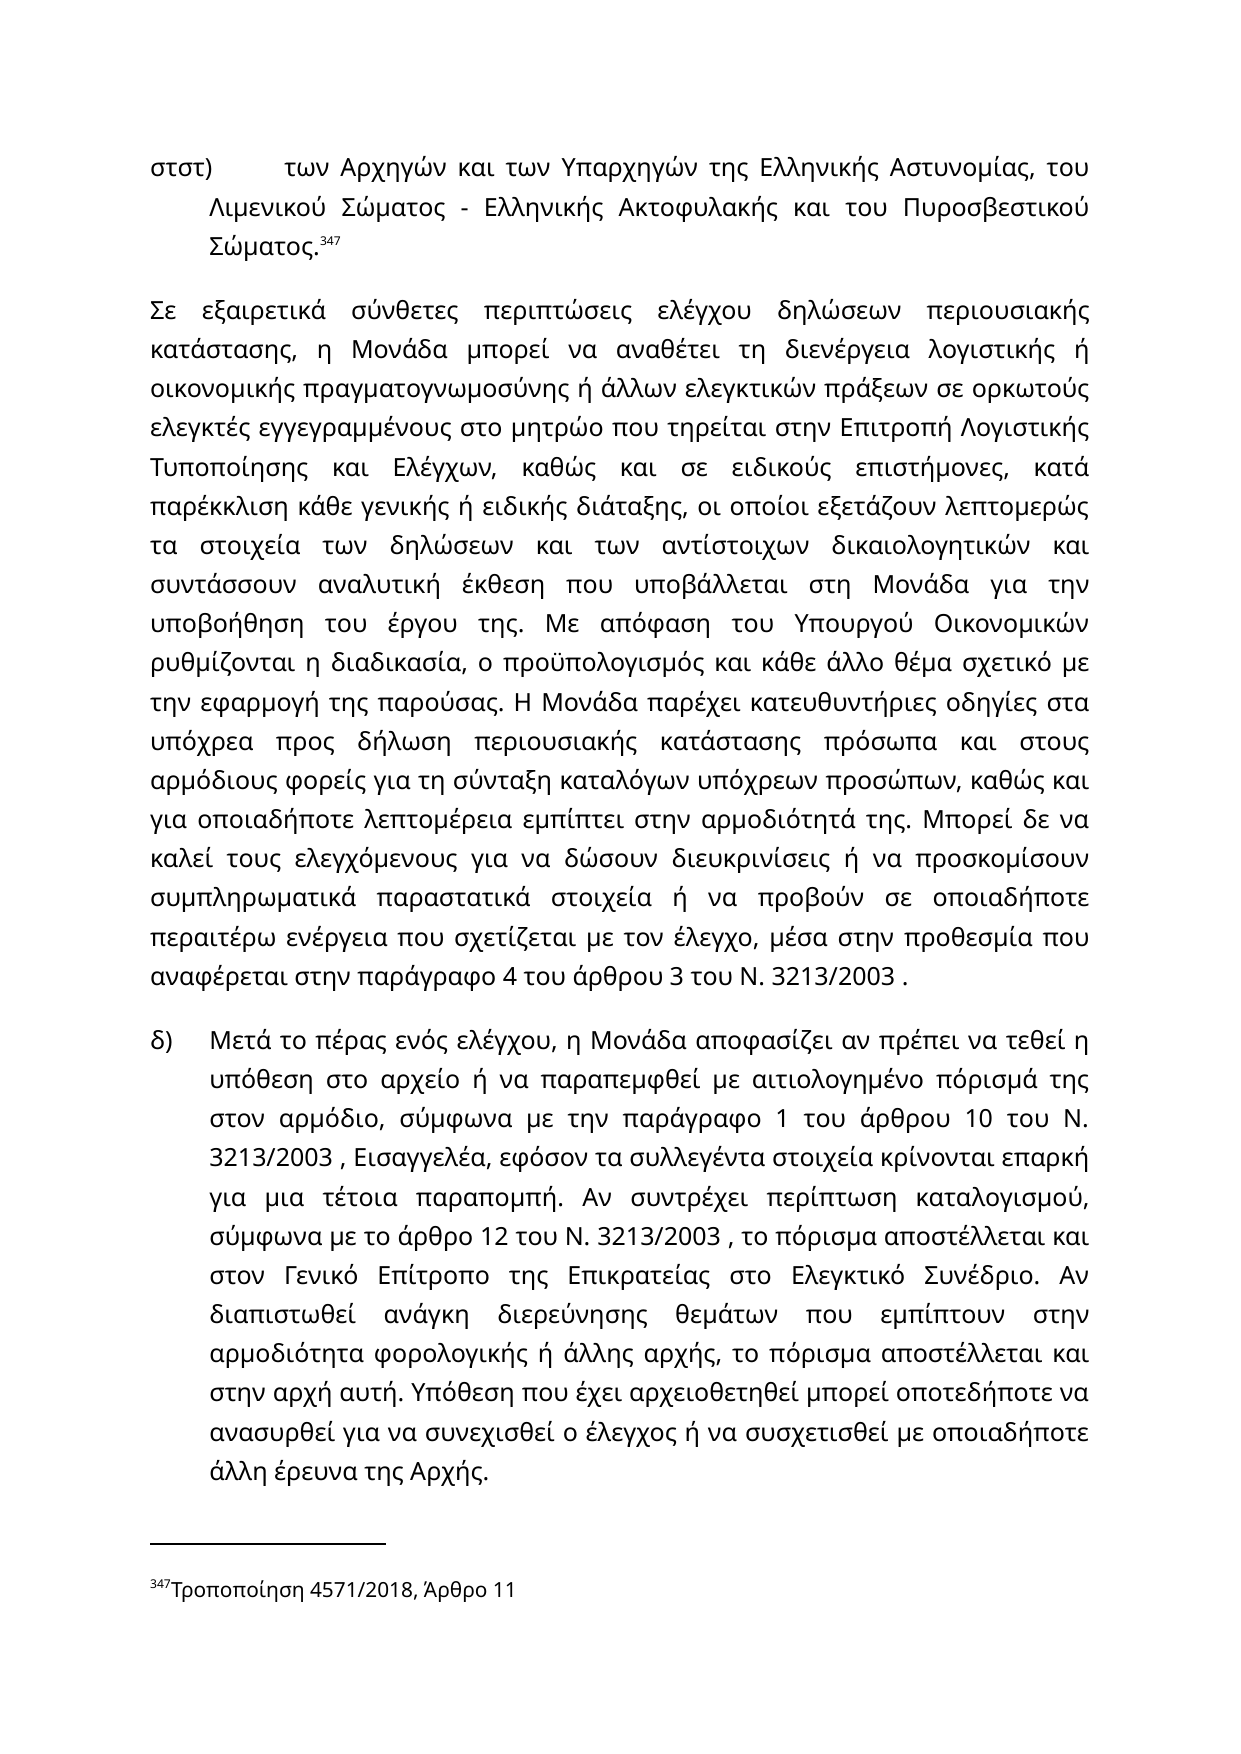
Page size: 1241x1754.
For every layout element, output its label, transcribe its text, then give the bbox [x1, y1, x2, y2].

list δ) Μετά το πέρας ενός ελέγχου, η Μονάδα αποφασίζει αν πρέπει να τεθεί η υπόθεση στο αρχείο ή να παραπεμφθεί με αιτιολογημένο πόρισμά της στον αρμόδιο, σύμφωνα με την παράγραφο 1 του άρθρου 10 του Ν. 3213/2003 , Εισαγγελέα, εφόσον τα συλλεγέντα στοιχεία κρίνονται επαρκή για μια τέτοια παραπομπή. Αν συντρέχει περίπτωση καταλογισμού, σύμφωνα με το άρθρο 12 του Ν. 3213/2003 , το πόρισμα αποστέλλεται και στον Γενικό Επίτροπο της Επικρατείας στο Ελεγκτικό Συνέδριο. Αν διαπιστωθεί ανάγκη διερεύνησης θεμάτων που εμπίπτουν στην αρμοδιότητα φορολογικής ή άλλης αρχής, το πόρισμα αποστέλλεται και στην αρχή αυτή. Υπόθεση που έχει αρχειοθετηθεί μπορεί οποτεδήποτε να ανασυρθεί για να συνεχισθεί ο έλεγχος ή να συσχετισθεί με οποιαδήποτε άλλη έρευνα της Αρχής. [150, 1022, 1090, 1487]
text Σε εξαιρετικά σύνθετες περιπτώσεις ελέγχου δηλώσεων περιουσιακής κατάστασης, η Μονάδα μπορεί να αναθέτει τη διενέργεια λογιστικής ή οικονομικής πραγματογνωμοσύνης ή άλλων ελεγκτικών πράξεων σε ορκωτούς ελεγκτές εγγεγραμμένους στο μητρώο που τηρείται στην Επιτροπή Λογιστικής Τυποποίησης και Ελέγχων, καθώς και σε ειδικούς επιστήμονες, κατά παρέκκλιση κάθε γενικής ή ειδικής διάταξης, οι οποίοι εξετάζουν λεπτομερώς τα στοιχεία των δηλώσεων και των αντίστοιχων δικαιολογητικών και συντάσσουν αναλυτική έκθεση που υποβάλλεται στη Μονάδα για την υποβοήθηση του έργου της. Με απόφαση του Υπουργού Οικονομικών ρυθμίζονται η διαδικασία, ο προϋπολογισμός και κάθε άλλο θέμα σχετικό με την εφαρμογή της παρούσας. Η Μονάδα παρέχει κατευθυντήριες οδηγίες στα υπόχρεα προς δήλωση περιουσιακής κατάστασης πρόσωπα και στους αρμόδιους φορείς για τη σύνταξη καταλόγων υπόχρεων προσώπων, καθώς και για οποιαδήποτε λεπτομέρεια εμπίπτει στην αρμοδιότητά της. Μπορεί δε να καλεί τους ελεγχόμενους για να δώσουν διευκρινίσεις ή να προσκομίσουν συμπληρωματικά παραστατικά στοιχεία ή να προβούν σε οποιαδήποτε περαιτέρω ενέργεια που σχετίζεται με τον έλεγχο, μέσα στην προθεσμία που αναφέρεται στην παράγραφο 4 του άρθρου 3 του Ν. 3213/2003 . [150, 292, 1090, 992]
list στστ) των Αρχηγών και των Υπαρχηγών της Ελληνικής Αστυνομίας, του Λιμενικού Σώματος - Ελληνικής Ακτοφυλακής και του Πυροσβεστικού Σώματος. [150, 150, 1090, 262]
text Τροποποίηση 4571/2018, Άρθρο 11 [150, 1576, 1090, 1604]
